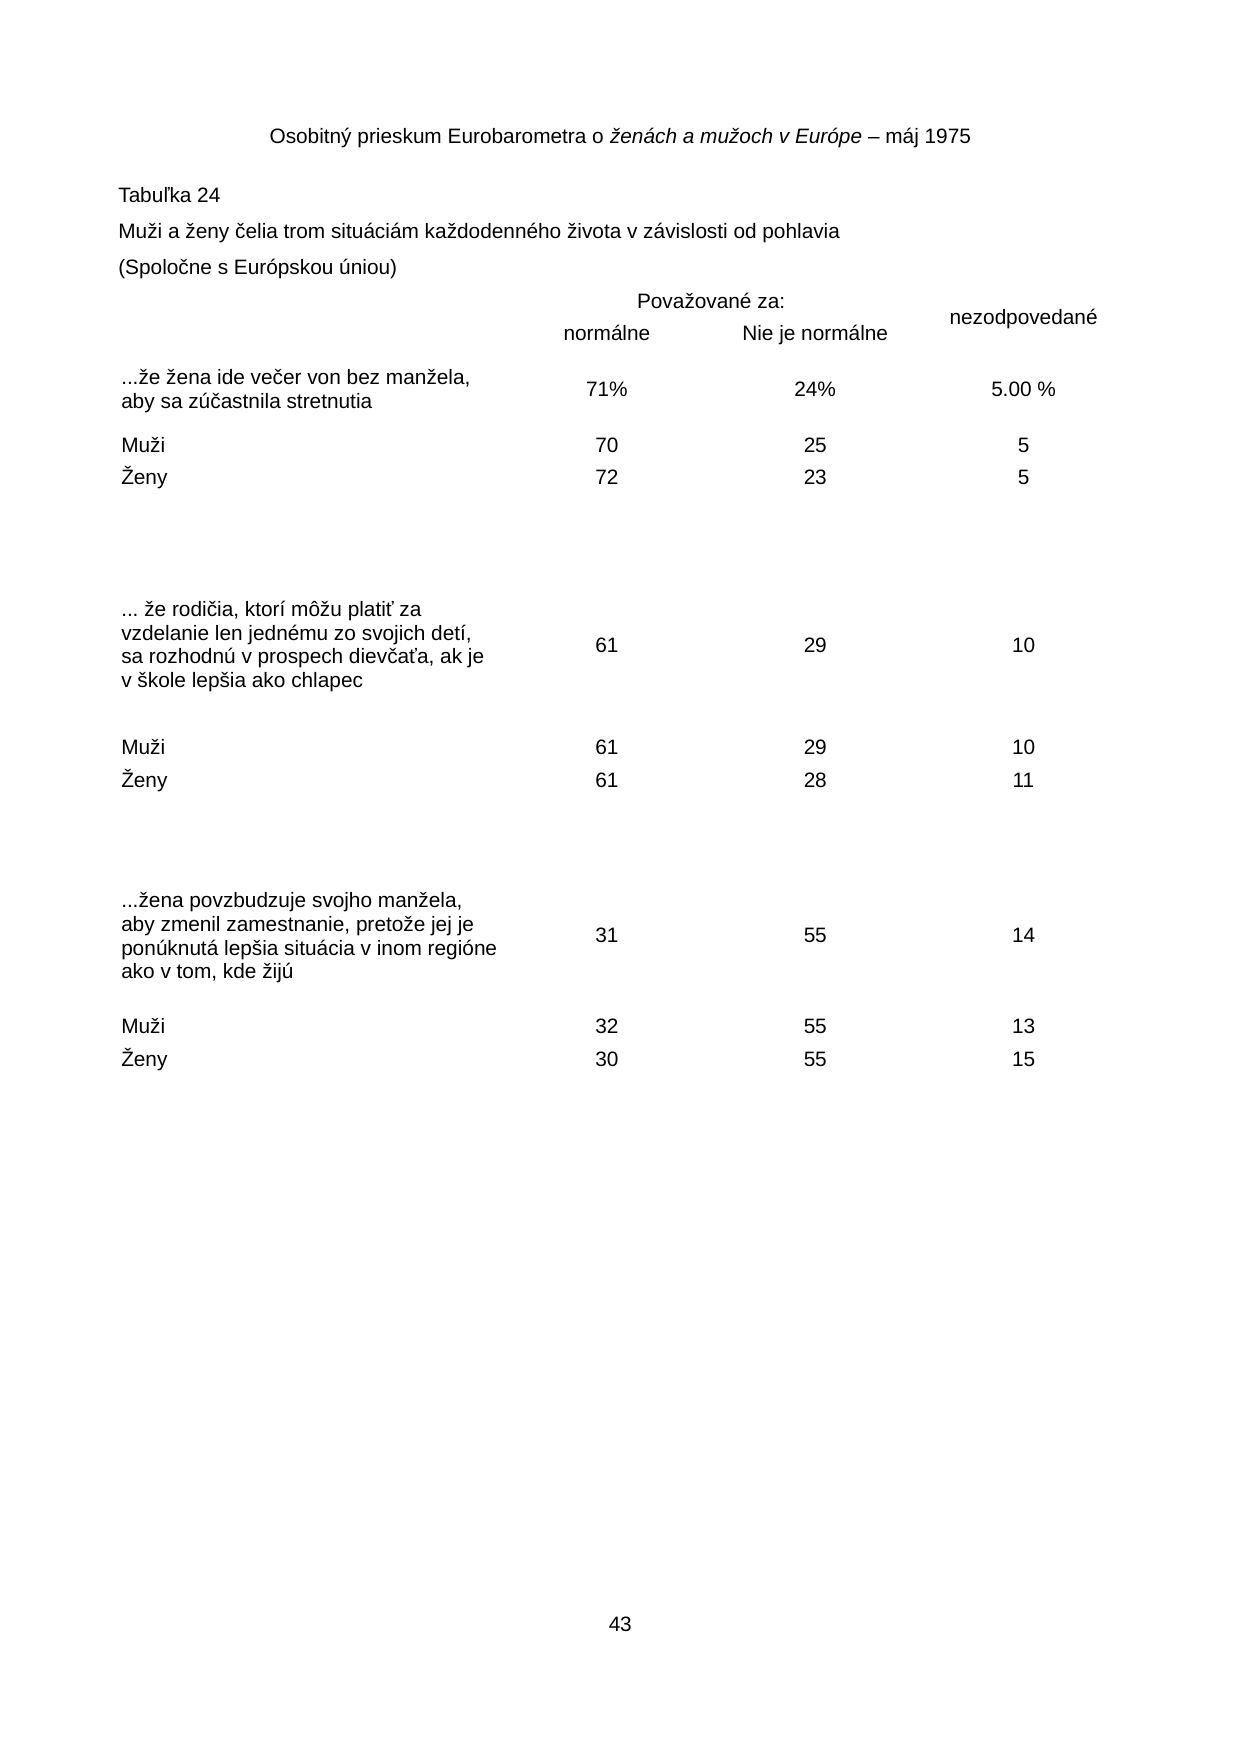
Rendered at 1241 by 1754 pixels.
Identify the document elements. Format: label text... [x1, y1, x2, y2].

table_header nezodpovedané [919, 284, 1127, 349]
table_cell 61 [503, 731, 711, 763]
table_cell ... že rodičia, ktorí môžu platiť za vzdelanie len jednému zo svojich detí, sa rozhodnú v prospech dievčaťa, ak je v škole lepšia ako chlapec [118, 558, 502, 731]
table_cell Muži [118, 428, 502, 461]
table_cell 5 [919, 461, 1127, 493]
table_cell [919, 796, 1127, 828]
table_cell 61 [503, 558, 711, 731]
table_cell 10 [919, 731, 1127, 763]
table_cell 55 [711, 1043, 919, 1075]
table_cell [503, 493, 711, 526]
table_cell 71% [503, 349, 711, 428]
table_cell Muži [118, 731, 502, 763]
table_cell 30 [503, 1043, 711, 1075]
table_cell [919, 493, 1127, 526]
table_cell [503, 828, 711, 861]
table_cell 13 [919, 1010, 1127, 1042]
table_cell 31 [503, 861, 711, 1010]
table_cell 55 [711, 1010, 919, 1042]
table_cell ...že žena ide večer von bez manžela, aby sa zúčastnila stretnutia [118, 349, 502, 428]
table_cell [711, 493, 919, 526]
table_cell [711, 796, 919, 828]
table_header Považované za: [503, 284, 919, 317]
table_cell 10 [919, 558, 1127, 731]
table_cell [118, 493, 502, 526]
table_cell [919, 828, 1127, 861]
table_cell [118, 828, 502, 861]
table_cell Nie je normálne [711, 317, 919, 349]
table_cell 5,00 % [919, 349, 1127, 428]
table_cell 11 [919, 763, 1127, 796]
table_cell 61 [503, 763, 711, 796]
table_cell 29 [711, 558, 919, 731]
table_cell 28 [711, 763, 919, 796]
table_cell [503, 526, 711, 558]
table_cell 70 [503, 428, 711, 461]
text (Spoločne s Európskou úniou) [118, 254, 1122, 278]
table_cell 5 [919, 428, 1127, 461]
table_cell 25 [711, 428, 919, 461]
table_cell [711, 828, 919, 861]
table_cell 14 [919, 861, 1127, 1010]
table_cell normálne [503, 317, 711, 349]
table_cell ...žena povzbudzuje svojho manžela, aby zmenil zamestnanie, pretože jej je ponúknutá lepšia situácia v inom regióne ako v tom, kde žijú [118, 861, 502, 1010]
table_cell [118, 526, 502, 558]
table_cell Ženy [118, 763, 502, 796]
table_cell 55 [711, 861, 919, 1010]
table_cell 72 [503, 461, 711, 493]
table_cell [711, 526, 919, 558]
table_cell [919, 526, 1127, 558]
table_cell [503, 796, 711, 828]
table_header [118, 284, 502, 317]
table_cell [118, 317, 502, 349]
table_cell [118, 796, 502, 828]
table_cell 23 [711, 461, 919, 493]
table_cell 29 [711, 731, 919, 763]
text Muži a ženy čelia trom situáciám každodenného života v závislosti od pohlavia [118, 219, 1122, 243]
table_cell 24% [711, 349, 919, 428]
table_cell Ženy [118, 1043, 502, 1075]
table_cell 32 [503, 1010, 711, 1042]
table_cell 15 [919, 1043, 1127, 1075]
text Tabuľka 24 [118, 183, 1122, 207]
table_cell Ženy [118, 461, 502, 493]
table_cell Muži [118, 1010, 502, 1042]
